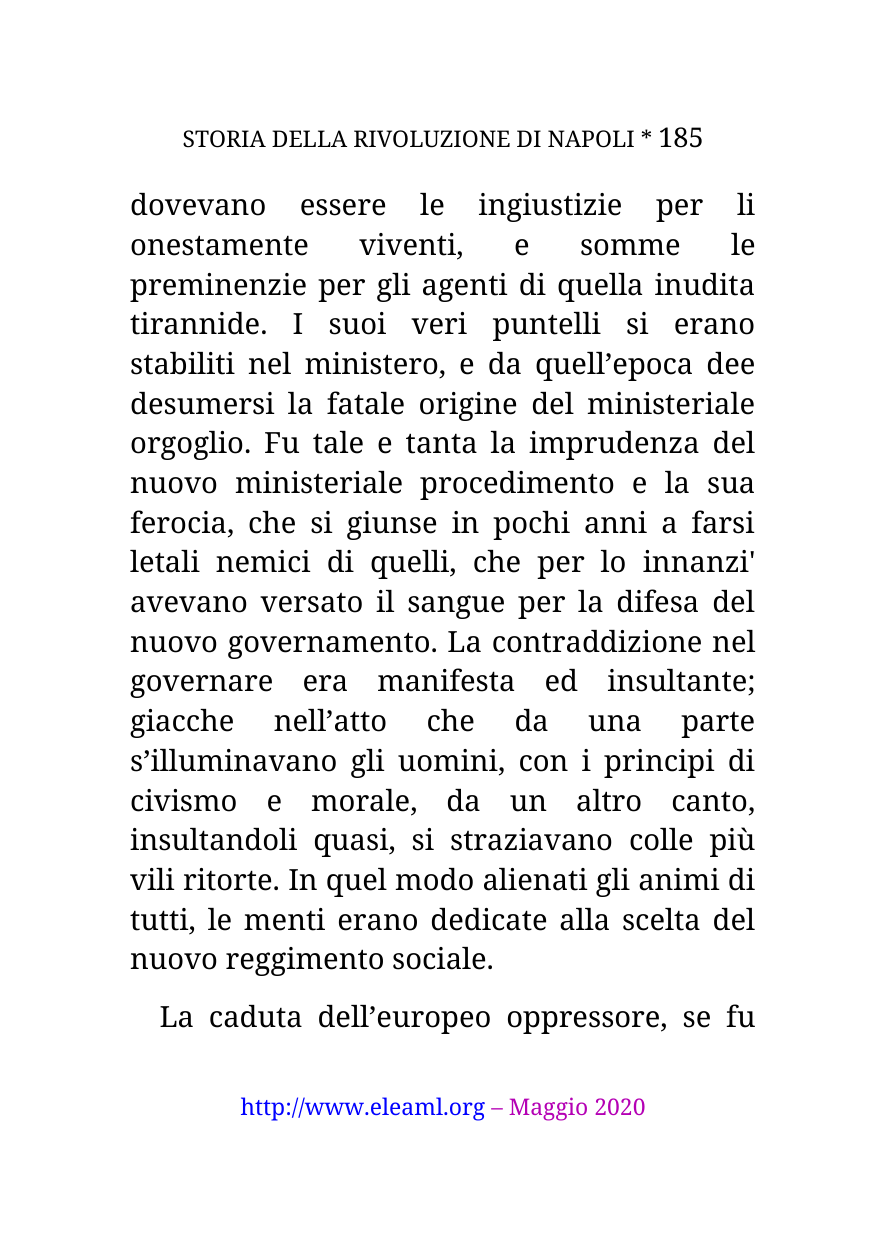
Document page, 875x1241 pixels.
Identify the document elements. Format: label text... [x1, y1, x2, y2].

text dovevano essere le ingiustizie per li onestamente viventi, e somme le preminenzie per gli agenti di quella inudita tirannide. I suoi veri puntelli si erano stabiliti nel ministero, e da quell’epoca dee desumersi la fatale origine del ministeriale orgoglio. Fu tale e tanta la imprudenza del nuovo ministeriale procedimento e la sua ferocia, che si giunse in pochi anni a farsi letali nemici di quelli, che per lo innanzi' avevano versato il sangue per la difesa del nuovo governamento. La contraddizione nel governare era manifesta ed insultante; giacche nell’atto che da una parte s’illuminavano gli uomini, con i principi di civismo e morale, da un altro canto, insultandoli quasi, si straziavano colle più vili ritorte. In quel modo alienati gli animi di tutti, le menti erano dedicate alla scelta del nuovo reggimento sociale. [130, 184, 756, 978]
text La caduta dell’europeo oppressore, se fu [130, 996, 756, 1036]
